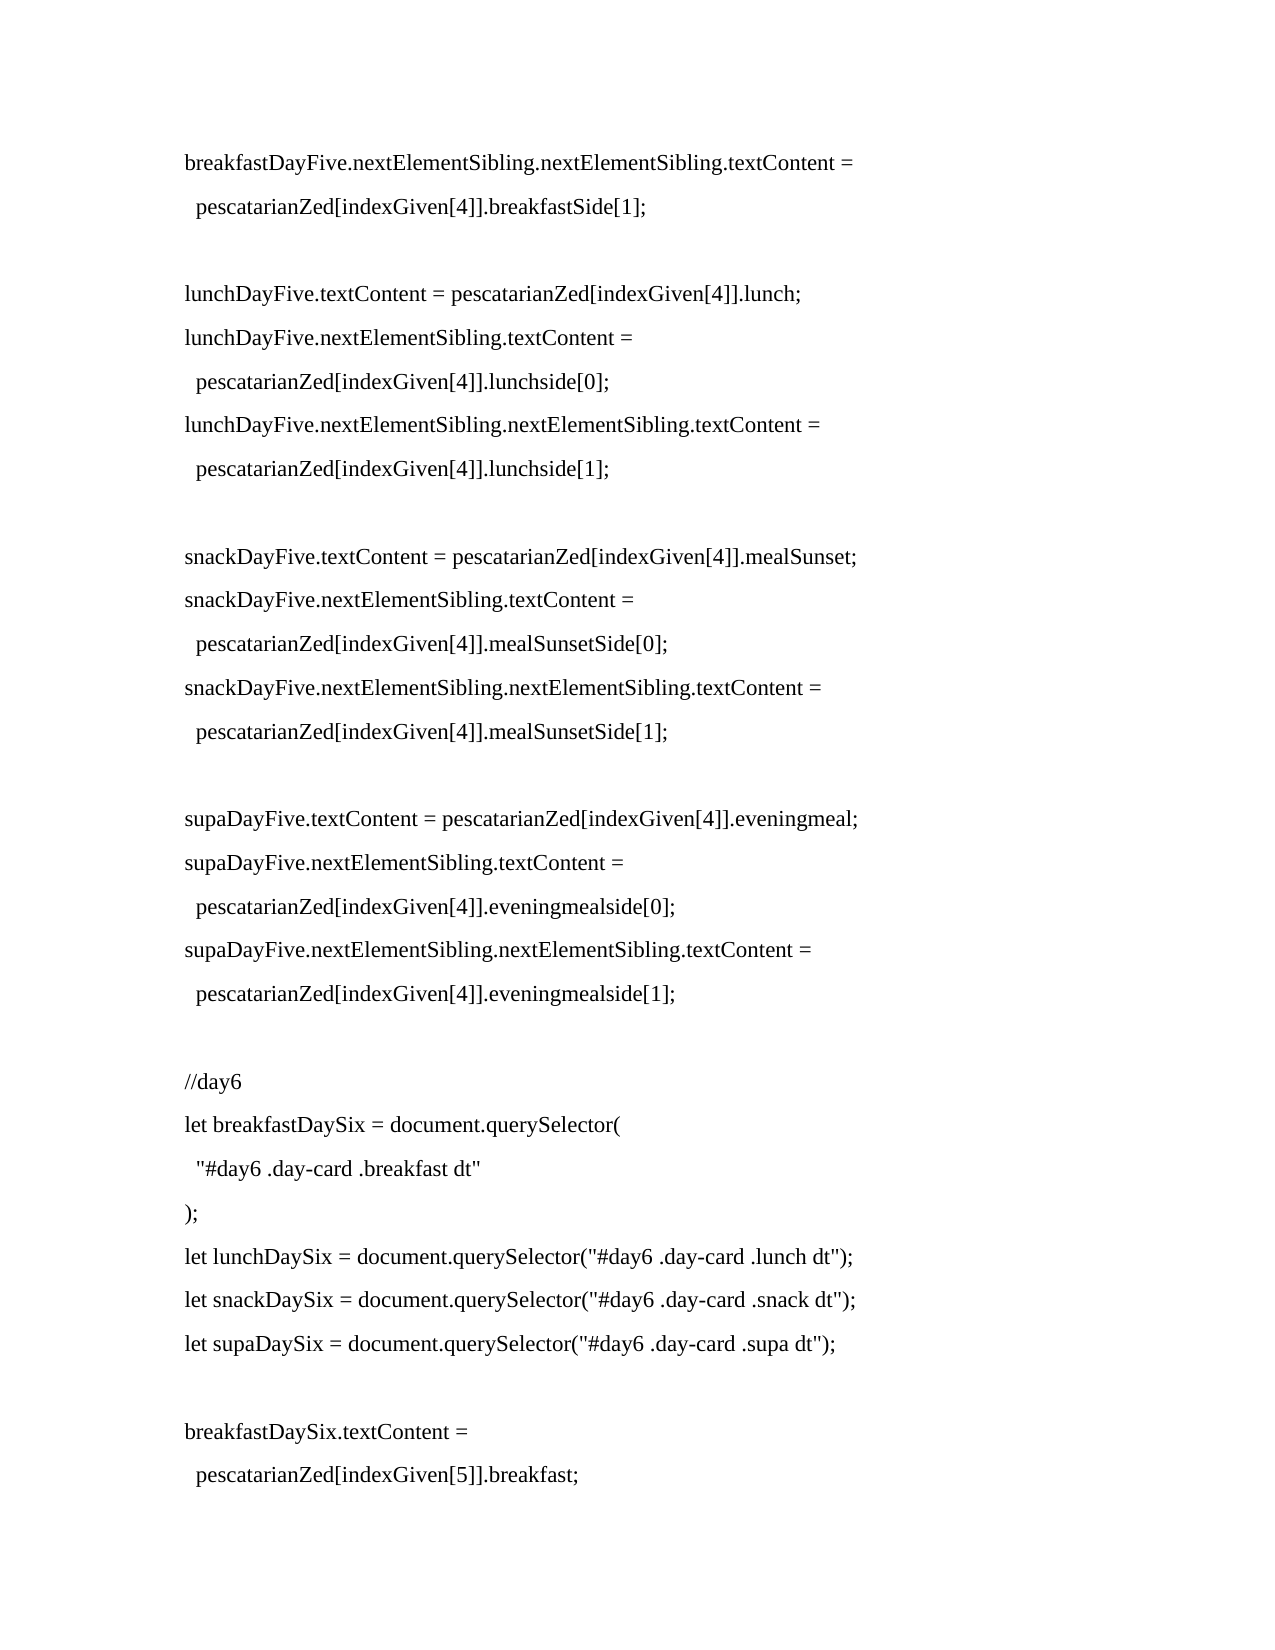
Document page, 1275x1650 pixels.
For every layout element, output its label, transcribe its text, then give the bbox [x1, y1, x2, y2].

text supaDayFive.nextElementSibling.textContent = [150, 850, 1125, 875]
text lunchDayFive.nextElementSibling.nextElementSibling.textContent = [150, 412, 1125, 438]
text pescatarianZed[indexGiven[4]].mealSunsetSide[1]; [150, 719, 1125, 744]
text let breakfastDaySix = document.querySelector( [150, 1112, 1125, 1138]
text breakfastDayFive.nextElementSibling.nextElementSibling.textContent = [150, 150, 1125, 175]
text supaDayFive.nextElementSibling.nextElementSibling.textContent = [150, 937, 1125, 963]
text supaDayFive.textContent = pescatarianZed[indexGiven[4]].eveningmeal; [150, 806, 1125, 832]
text pescatarianZed[indexGiven[4]].breakfastSide[1]; [150, 194, 1125, 219]
text snackDayFive.textContent = pescatarianZed[indexGiven[4]].mealSunset; [150, 544, 1125, 569]
text pescatarianZed[indexGiven[4]].lunchside[1]; [150, 456, 1125, 482]
text let lunchDaySix = document.querySelector("#day6 .day-card .lunch dt"); [150, 1244, 1125, 1269]
text pescatarianZed[indexGiven[5]].breakfast; [150, 1462, 1125, 1488]
text snackDayFive.nextElementSibling.nextElementSibling.textContent = [150, 675, 1125, 700]
text snackDayFive.nextElementSibling.textContent = [150, 587, 1125, 613]
text pescatarianZed[indexGiven[4]].lunchside[0]; [150, 369, 1125, 394]
text //day6 [150, 1069, 1125, 1094]
text lunchDayFive.nextElementSibling.textContent = [150, 325, 1125, 350]
text "#day6 .day-card .breakfast dt" [150, 1156, 1125, 1182]
text breakfastDaySix.textContent = [150, 1419, 1125, 1444]
text pescatarianZed[indexGiven[4]].mealSunsetSide[0]; [150, 631, 1125, 657]
text ); [150, 1200, 1125, 1225]
text lunchDayFive.textContent = pescatarianZed[indexGiven[4]].lunch; [150, 281, 1125, 307]
text let snackDaySix = document.querySelector("#day6 .day-card .snack dt"); [150, 1287, 1125, 1313]
text let supaDaySix = document.querySelector("#day6 .day-card .supa dt"); [150, 1331, 1125, 1357]
text pescatarianZed[indexGiven[4]].eveningmealside[1]; [150, 981, 1125, 1007]
text pescatarianZed[indexGiven[4]].eveningmealside[0]; [150, 894, 1125, 919]
